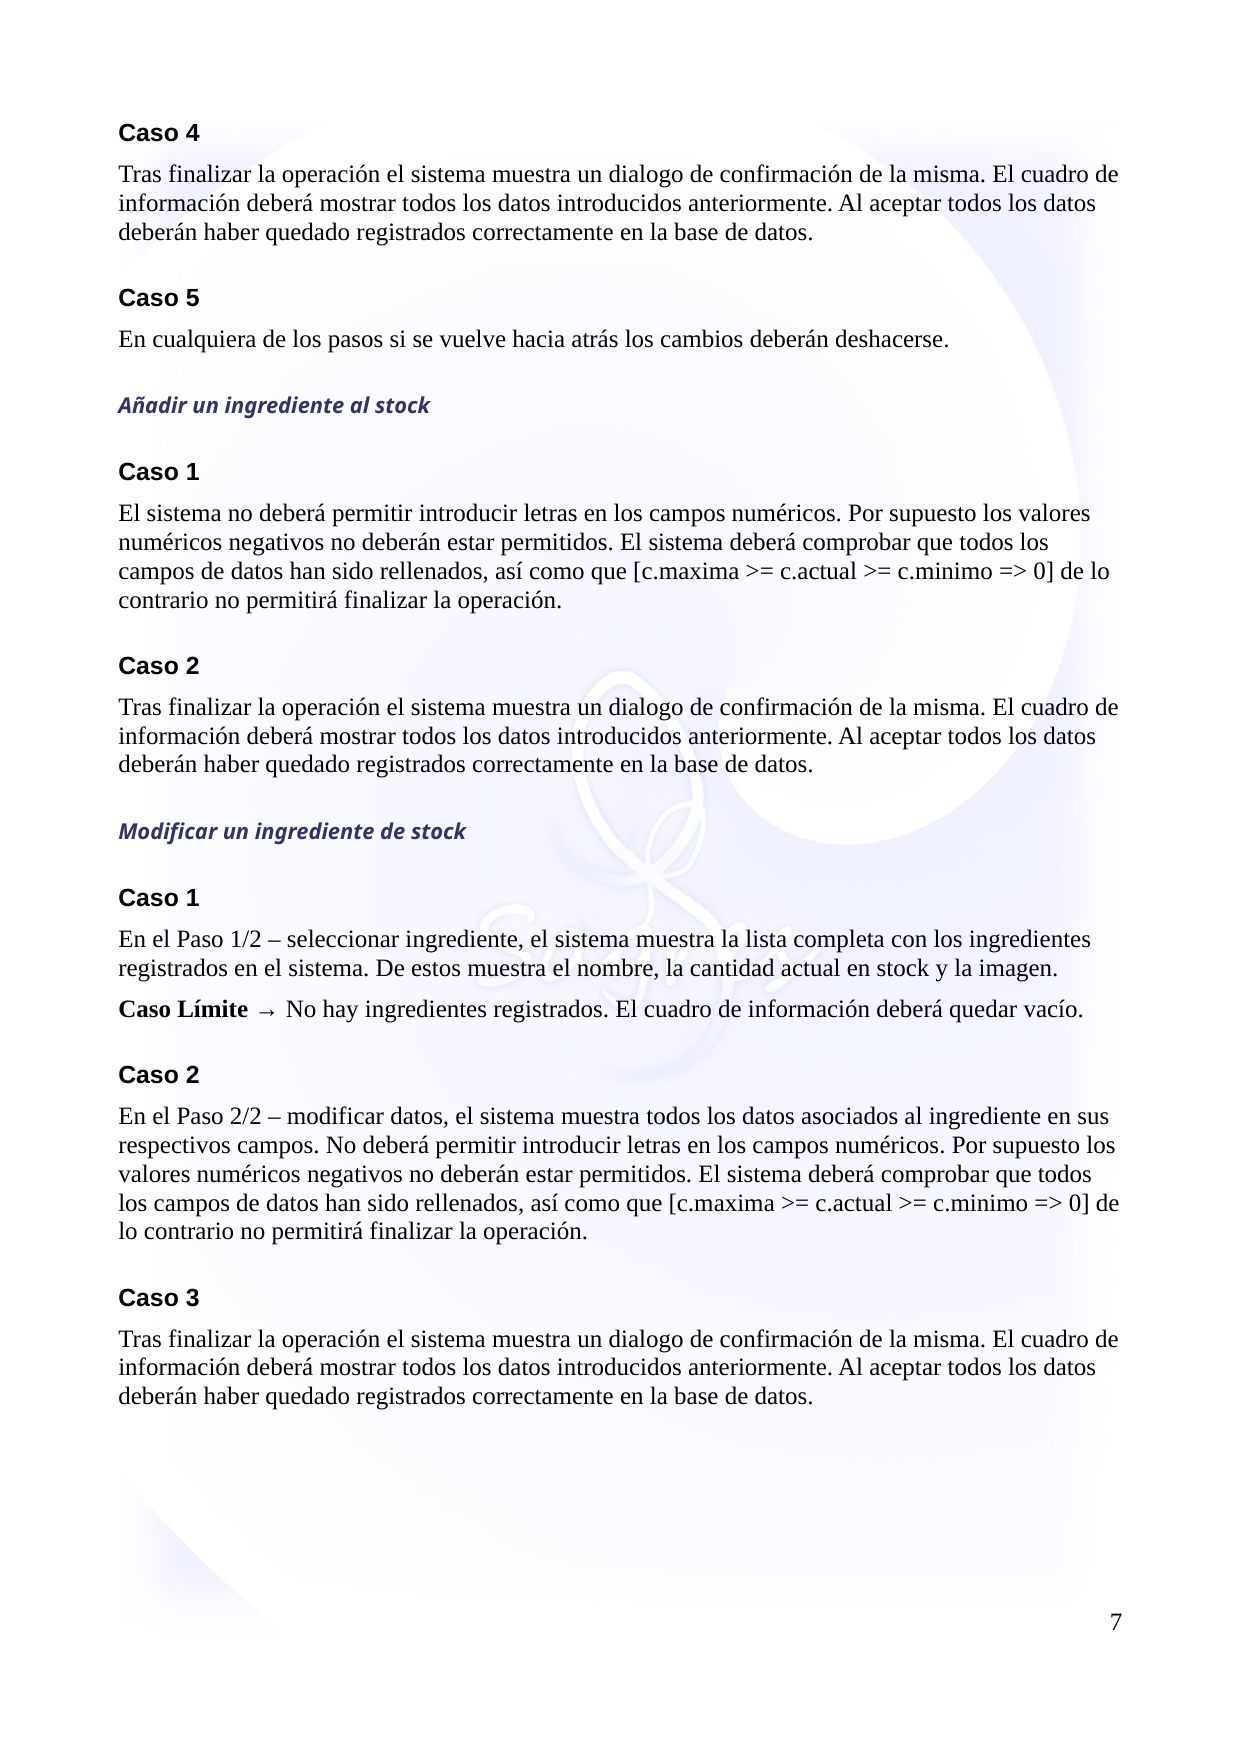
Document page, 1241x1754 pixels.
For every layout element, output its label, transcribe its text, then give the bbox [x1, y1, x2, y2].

text En el Paso 2/2 – modificar datos, el sistema muestra todos los datos asociados al ingrediente en sus respectivos campos. No deberá permitir introducir letras en los campos numéricos. Por supuesto los valores numéricos negativos no deberán estar permitidos. El sistema deberá comprobar que todos los campos de datos han sido rellenados, así como que [c.maxima >= c.actual >= c.minimo => 0] de lo contrario no permitirá finalizar la operación. [118, 1101, 1122, 1245]
picture [118, 311, 1122, 324]
picture [118, 982, 1122, 994]
text Tras finalizar la operación el sistema muestra un dialogo de confirmación de la misma. El cuadro de información deberá mostrar todos los datos introducidos anteriormente. Al aceptar todos los datos deberán haber quedado registrados correctamente en la base de datos. [118, 1324, 1122, 1410]
picture [118, 613, 1122, 651]
picture [118, 912, 1122, 924]
text Tras finalizar la operación el sistema muestra un dialogo de confirmación de la misma. El cuadro de información deberá mostrar todos los datos introducidos anteriormente. Al aceptar todos los datos deberán haber quedado registrados correctamente en la base de datos. [118, 692, 1122, 778]
subtitle Caso 3 [118, 1283, 1122, 1311]
picture [118, 353, 1122, 390]
picture [118, 420, 1122, 457]
text El sistema no deberá permitir introducir letras en los campos numéricos. Por supuesto los valores numéricos negativos no deberán estar permitidos. El sistema deberá comprobar que todos los campos de datos han sido rellenados, así como que [c.maxima >= c.actual >= c.minimo => 0] de lo contrario no permitirá finalizar la operación. [118, 498, 1122, 613]
picture [118, 679, 1122, 692]
subtitle Caso 1 [118, 457, 1122, 486]
text Tras finalizar la operación el sistema muestra un dialogo de confirmación de la misma. El cuadro de información deberá mostrar todos los datos introducidos anteriormente. Al aceptar todos los datos deberán haber quedado registrados correctamente en la base de datos. [118, 159, 1122, 245]
subtitle Caso 2 [118, 1060, 1122, 1089]
picture [118, 1245, 1122, 1283]
subtitle Caso 5 [118, 283, 1122, 311]
text Caso Límite → No hay ingredientes registrados. El cuadro de información deberá quedar vacío. [118, 994, 1122, 1023]
picture [118, 1311, 1122, 1324]
picture [118, 245, 1122, 283]
picture [118, 778, 1122, 816]
picture [118, 1410, 1122, 1636]
picture [118, 486, 1122, 498]
picture [118, 1089, 1122, 1101]
subtitle Caso 1 [118, 883, 1122, 912]
subtitle Caso 2 [118, 651, 1122, 679]
picture [118, 846, 1122, 883]
picture [118, 147, 1122, 159]
picture [118, 1023, 1122, 1060]
subtitle Modificar un ingrediente de stock [118, 816, 1122, 846]
text En cualquiera de los pasos si se vuelve hacia atrás los cambios deberán deshacerse. [118, 324, 1122, 353]
subtitle Añadir un ingrediente al stock [118, 390, 1122, 420]
text En el Paso 1/2 – seleccionar ingrediente, el sistema muestra la lista completa con los ingredientes registrados en el sistema. De estos muestra el nombre, la cantidad actual en stock y la imagen. [118, 924, 1122, 982]
subtitle Caso 4 [118, 118, 1122, 147]
